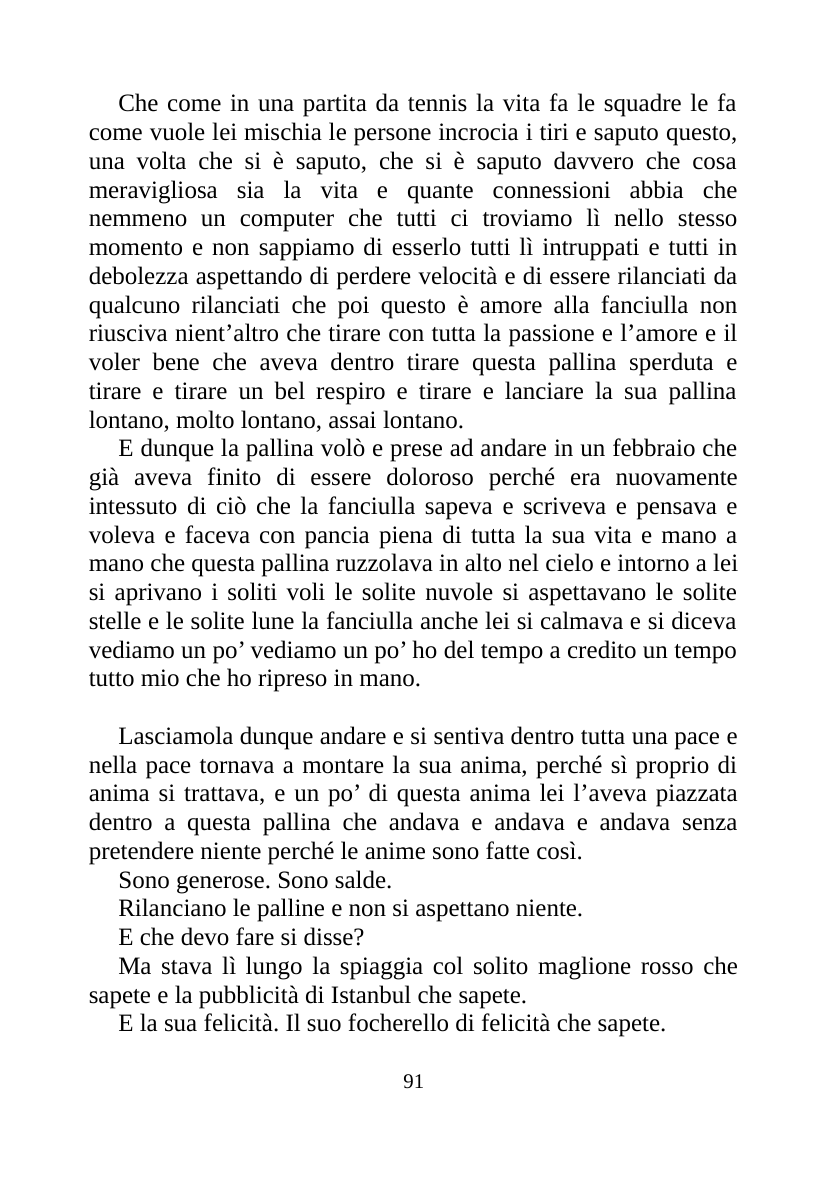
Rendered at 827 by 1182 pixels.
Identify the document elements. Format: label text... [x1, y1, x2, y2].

text Che come in una partita da tennis la vita fa le squadre le fa come vuole lei mischia le persone incrocia i tiri e saputo questo, una volta che si è saputo, che si è saputo davvero che cosa meravigliosa sia la vita e quante connessioni abbia che nemmeno un computer che tutti ci troviamo lì nello stesso momento e non sappiamo di esserlo tutti lì intruppati e tutti in debolezza aspettando di perdere velocità e di essere rilanciati da qualcuno rilanciati che poi questo è amore alla fanciulla non riusciva nient’altro che tirare con tutta la passione e l’amore e il voler bene che aveva dentro tirare questa pallina sperduta e tirare e tirare un bel respiro e tirare e lanciare la sua pallina lontano, molto lontano, assai lontano. [88, 88, 738, 433]
text E la sua felicità. Il suo focherello di felicità che sapete. [88, 1008, 738, 1037]
text E che devo fare si disse? [88, 922, 738, 951]
text Ma stava lì lungo la spiaggia col solito maglione rosso che sapete e la pubblicità di Istanbul che sapete. [88, 951, 738, 1008]
text Rilanciano le palline e non si aspettano niente. [88, 893, 738, 922]
text Sono generose. Sono salde. [88, 865, 738, 893]
text Lasciamola dunque andare e si sentiva dentro tutta una pace e nella pace tornava a montare la sua anima, perché sì proprio di anima si trattava, e un po’ di questa anima lei l’aveva piazzata dentro a questa pallina che andava e andava e andava senza pretendere niente perché le anime sono fatte così. [88, 721, 738, 865]
text E dunque la pallina volò e prese ad andare in un febbraio che già aveva finito di essere doloroso perché era nuovamente intessuto di ciò che la fanciulla sapeva e scriveva e pensava e voleva e faceva con pancia piena di tutta la sua vita e mano a mano che questa pallina ruzzolava in alto nel cielo e intorno a lei si aprivano i soliti voli le solite nuvole si aspettavano le solite stelle e le solite lune la fanciulla anche lei si calmava e si diceva vediamo un po’ vediamo un po’ ho del tempo a credito un tempo tutto mio che ho ripreso in mano. [88, 433, 738, 692]
